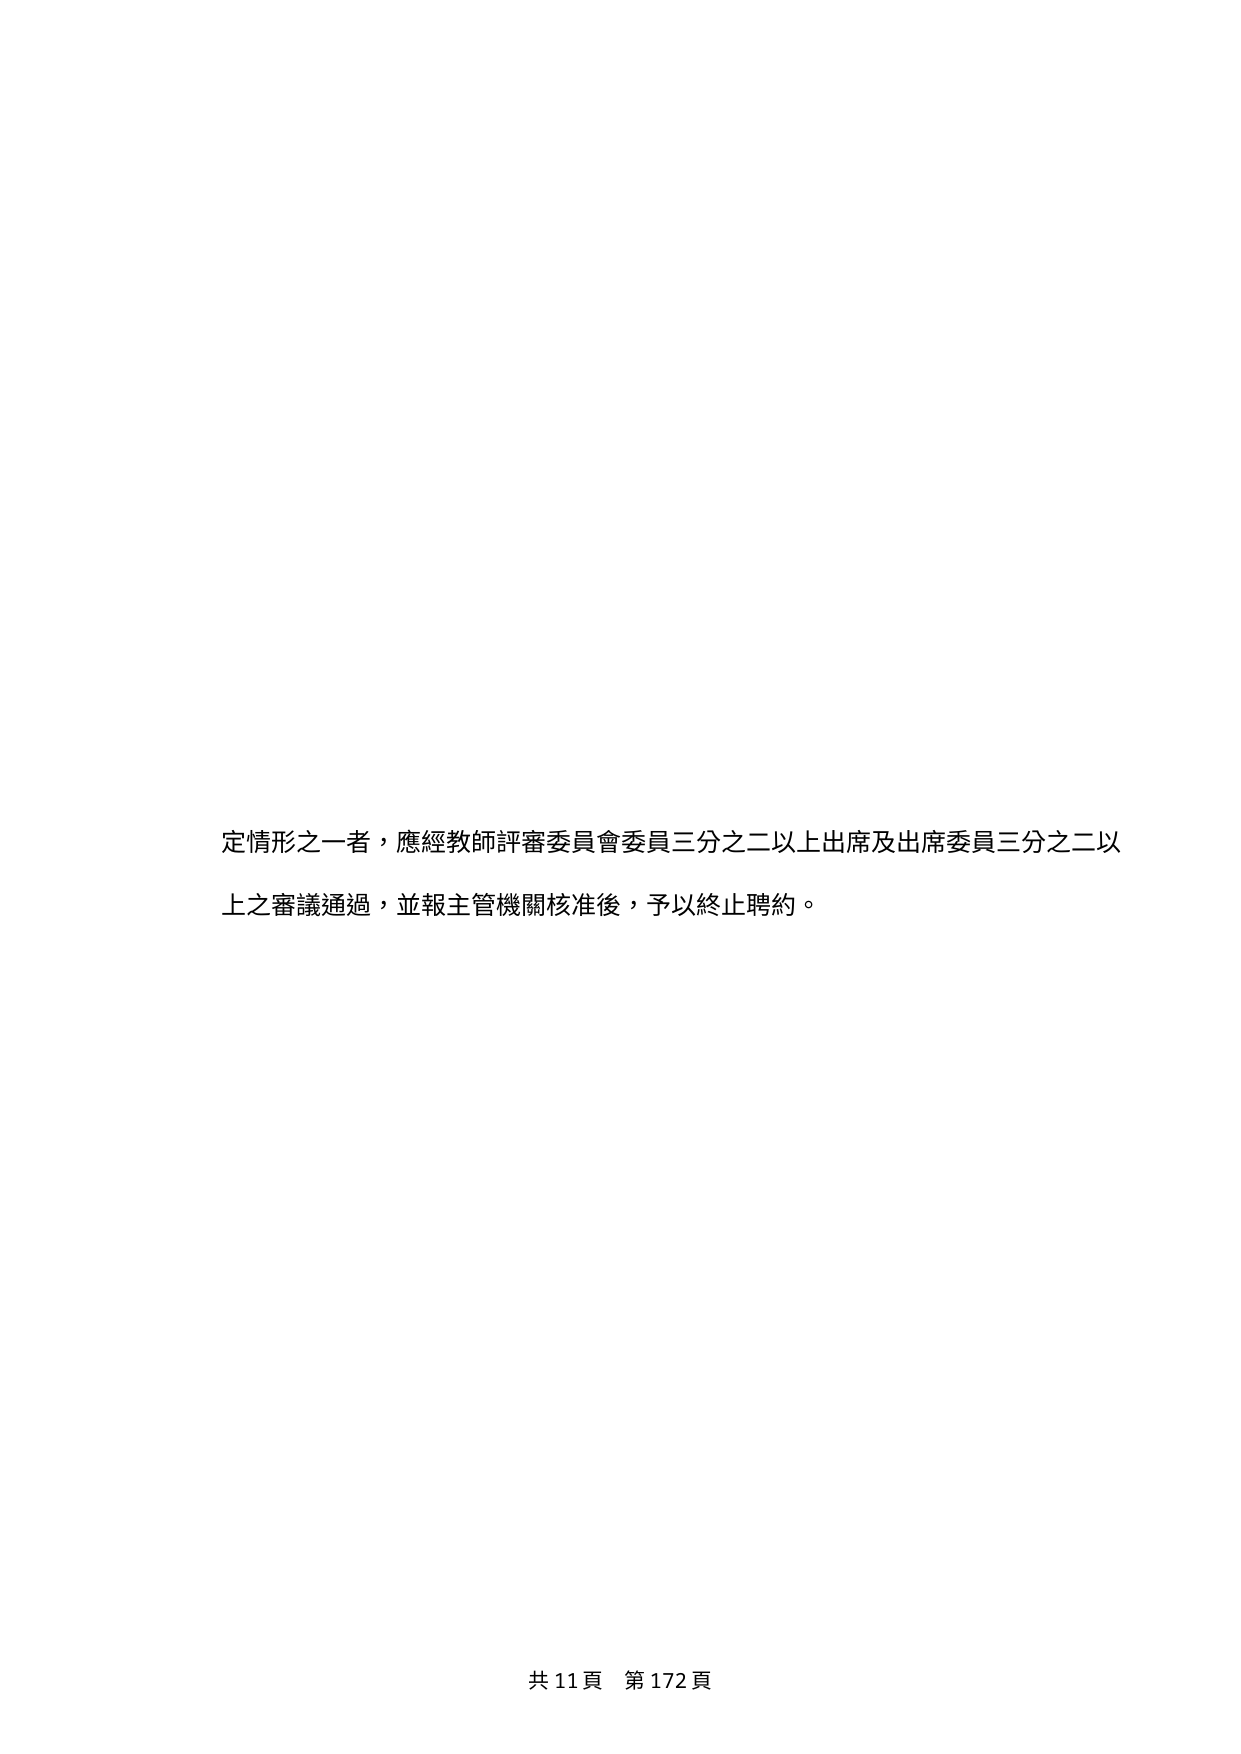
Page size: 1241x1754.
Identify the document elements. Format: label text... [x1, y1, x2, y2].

text 定情形之一者，應經教師評審委員會委員三分之二以上出席及出席委員三分之二以上之審議通過，並報主管機關核准後，予以終止聘約。 [218, 799, 1122, 924]
